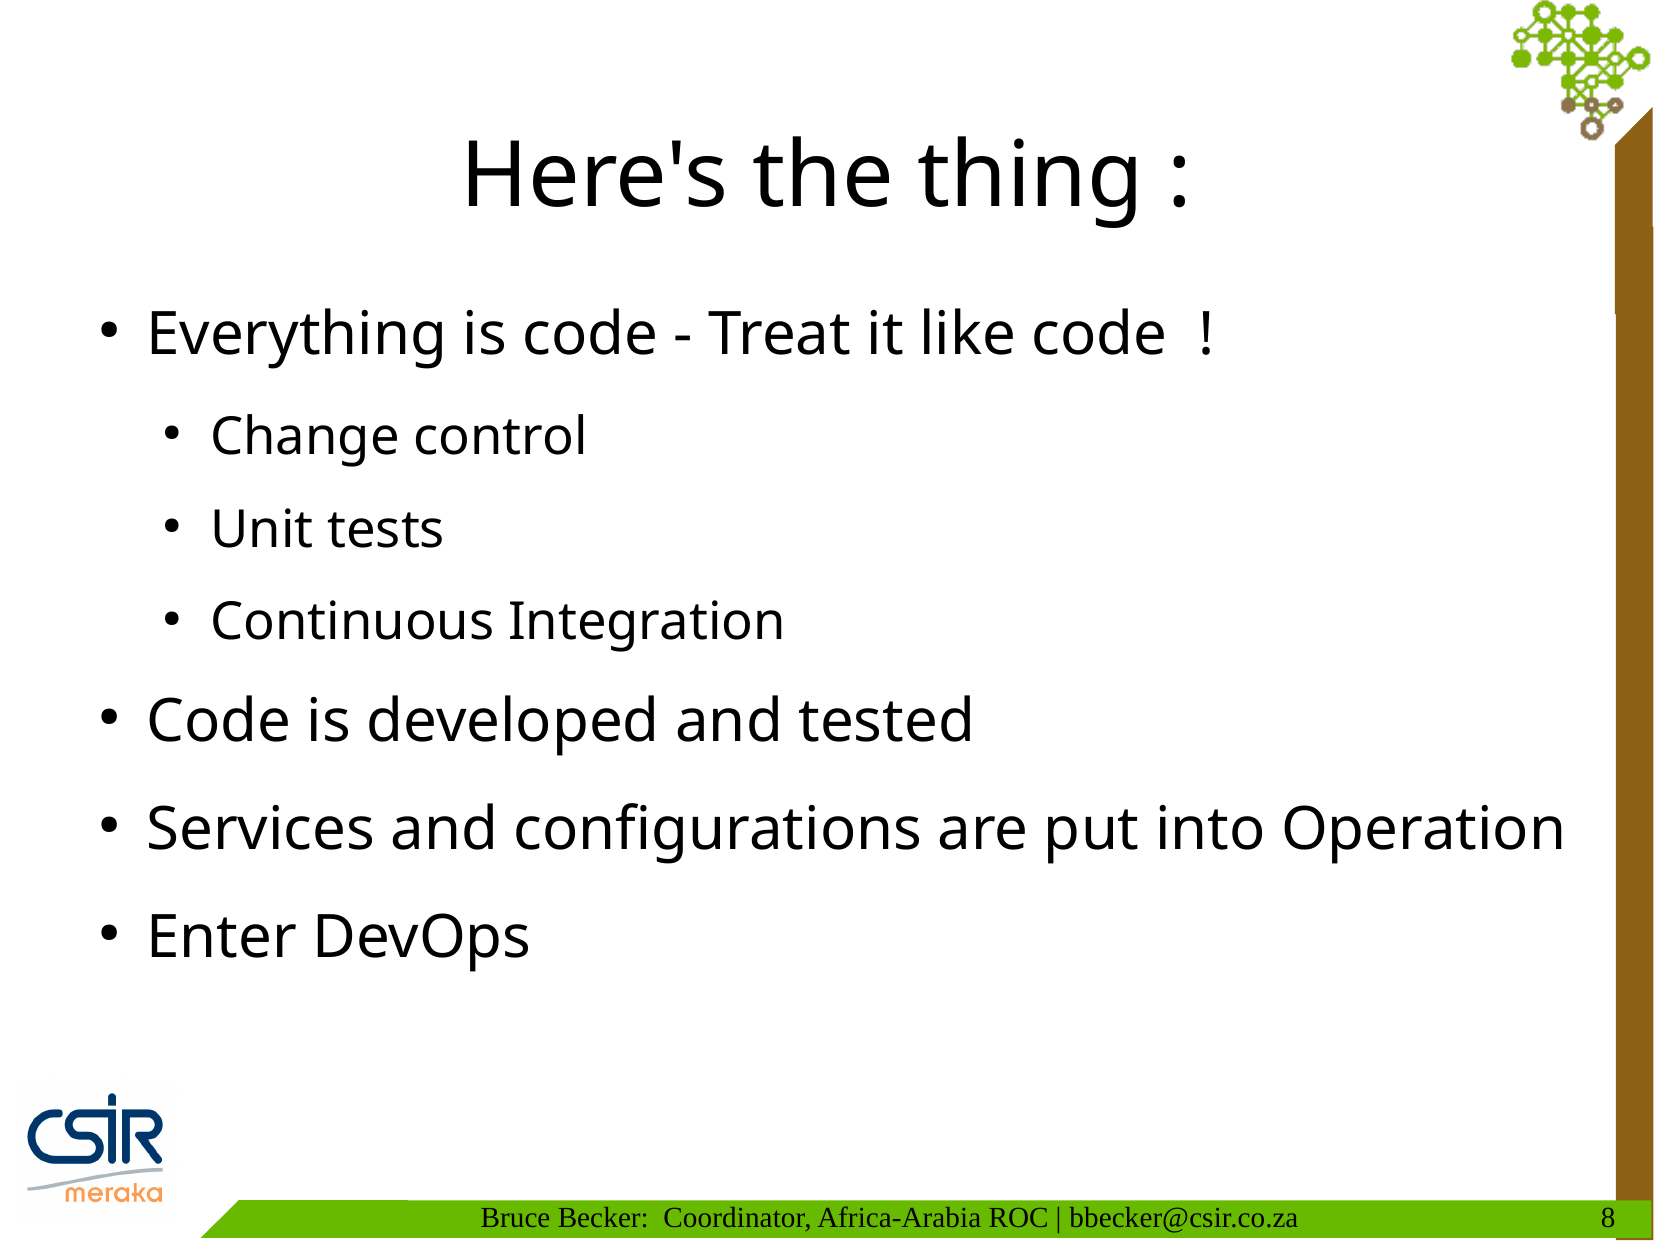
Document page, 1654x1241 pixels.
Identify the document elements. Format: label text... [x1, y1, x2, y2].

title Here's the thing : [82, 67, 1571, 275]
picture [12, 1074, 178, 1225]
list Everything is code - Treat it like code ! Change control Unit tests Continuous Integration Code is developed and tested Services and configurations are put into Operation Enter DevOps [82, 290, 1571, 1010]
picture [1503, 0, 1654, 144]
